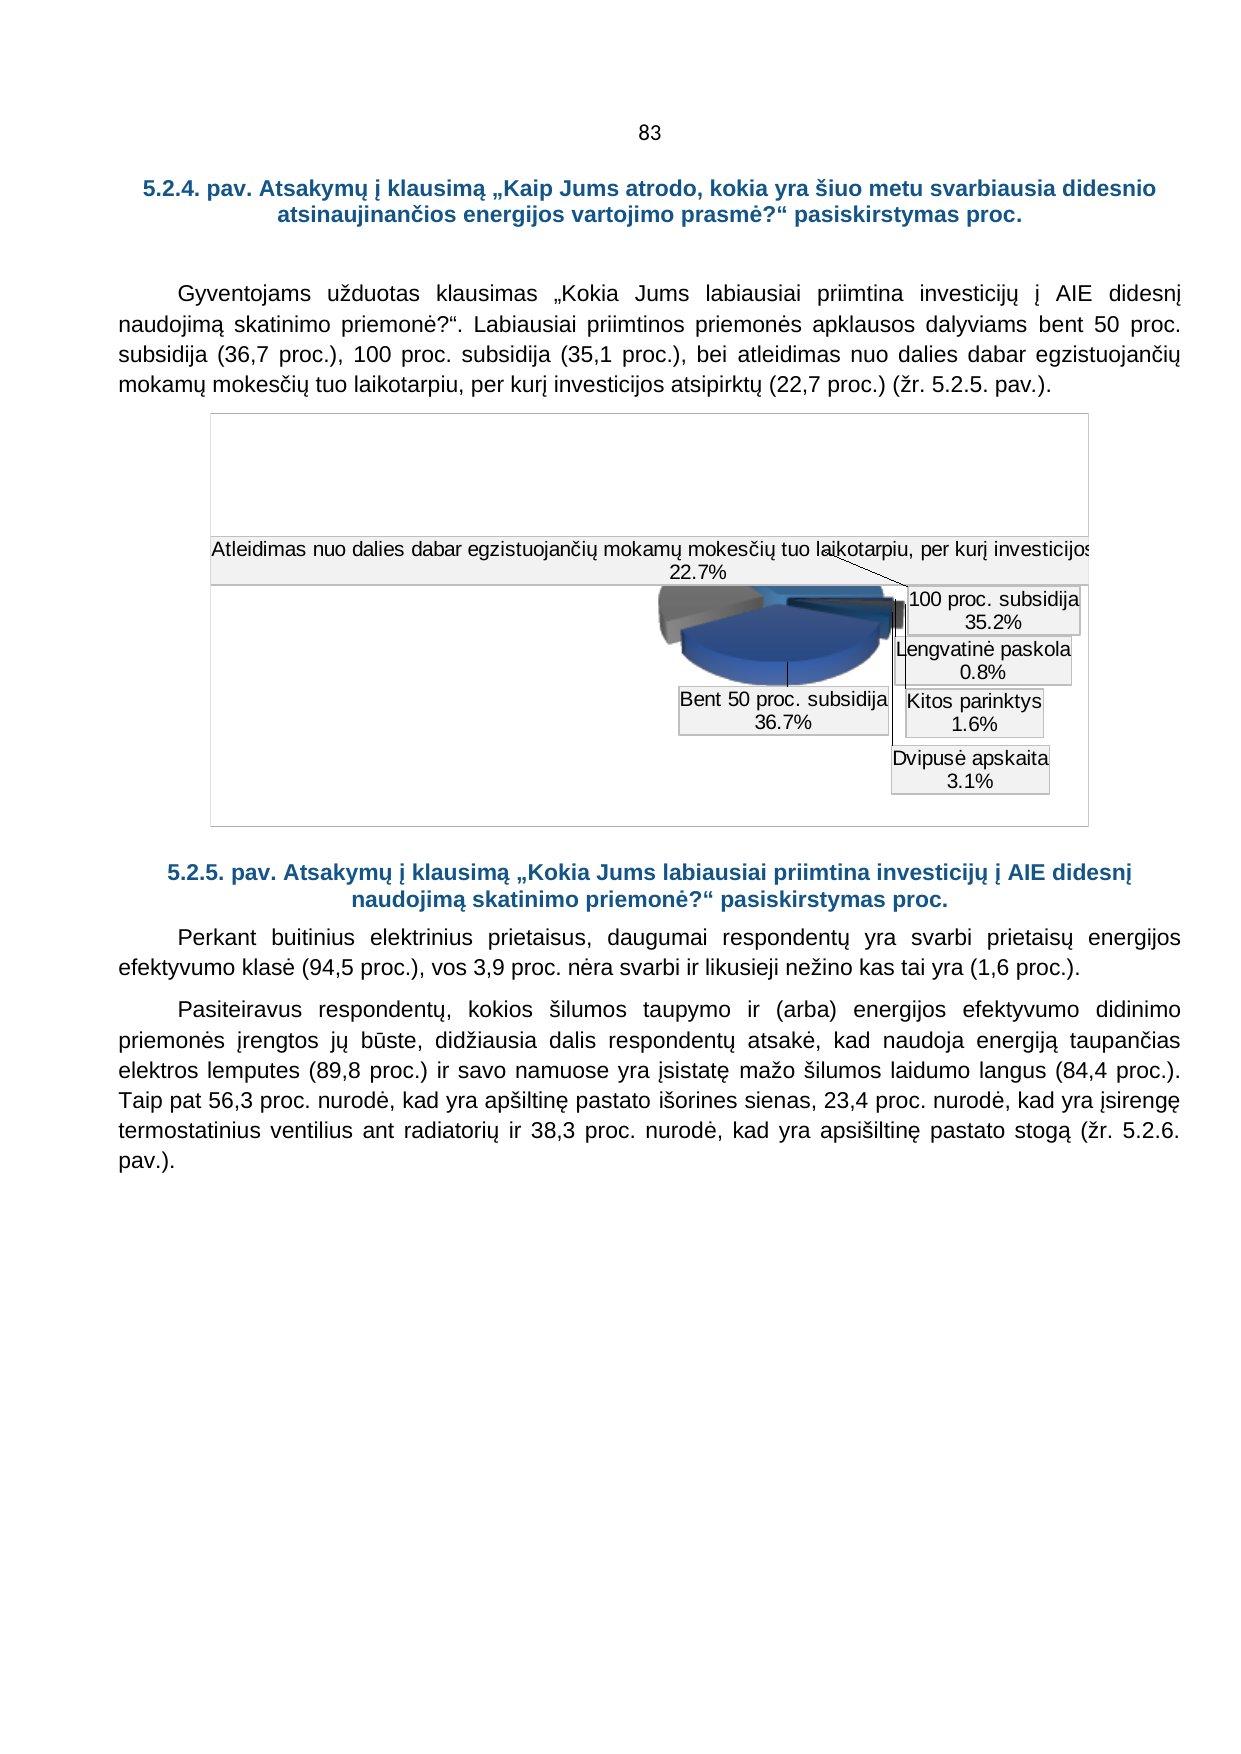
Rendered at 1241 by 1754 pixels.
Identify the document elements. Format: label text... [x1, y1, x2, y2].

text Gyventojams užduotas klausimas „Kokia Jums labiausiai priimtina investicijų į AIE didesnį naudojimą skatinimo priemonė?“. Labiausiai priimtinos priemonės apklausos dalyviams bent 50 proc. subsidija (36,7 proc.), 100 proc. subsidija (35,1 proc.), bei atleidimas nuo dalies dabar egzistuojančių mokamų mokesčių tuo laikotarpiu, per kurį investicijos atsipirktų (22,7 proc.) (žr. 5.2.5. pav.). [118, 280, 1181, 397]
subtitle 5.2.4. pav. Atsakymų į klausimą „Kaip Jums atrodo, kokia yra šiuo metu svarbiausia didesnio atsinaujinančios energijos vartojimo prasmė?“ pasiskirstymas proc. [118, 175, 1181, 228]
text Pasiteiravus respondentų, kokios šilumos taupymo ir (arba) energijos efektyvumo didinimo priemonės įrengtos jų būste, didžiausia dalis respondentų atsakė, kad naudoja energiją taupančias elektros lemputes (89,8 proc.) ir savo namuose yra įsistatę mažo šilumos laidumo langus (84,4 proc.). Taip pat 56,3 proc. nurodė, kad yra apšiltinę pastato išorines sienas, 23,4 proc. nurodė, kad yra įsirengę termostatinius ventilius ant radiatorių ir 38,3 proc. nurodė, kad yra apsišiltinę pastato stogą (žr. 5.2.6. pav.). [118, 996, 1181, 1174]
subtitle 5.2.5. pav. Atsakymų į klausimą „Kokia Jums labiausiai priimtina investicijų į AIE didesnį naudojimą skatinimo priemonė?“ pasiskirstymas proc. [118, 859, 1181, 912]
text Perkant buitinius elektrinius prietaisus, daugumai respondentų yra svarbi prietaisų energijos efektyvumo klasė (94,5 proc.), vos 3,9 proc. nėra svarbi ir likusieji nežino kas tai yra (1,6 proc.). [118, 924, 1181, 981]
